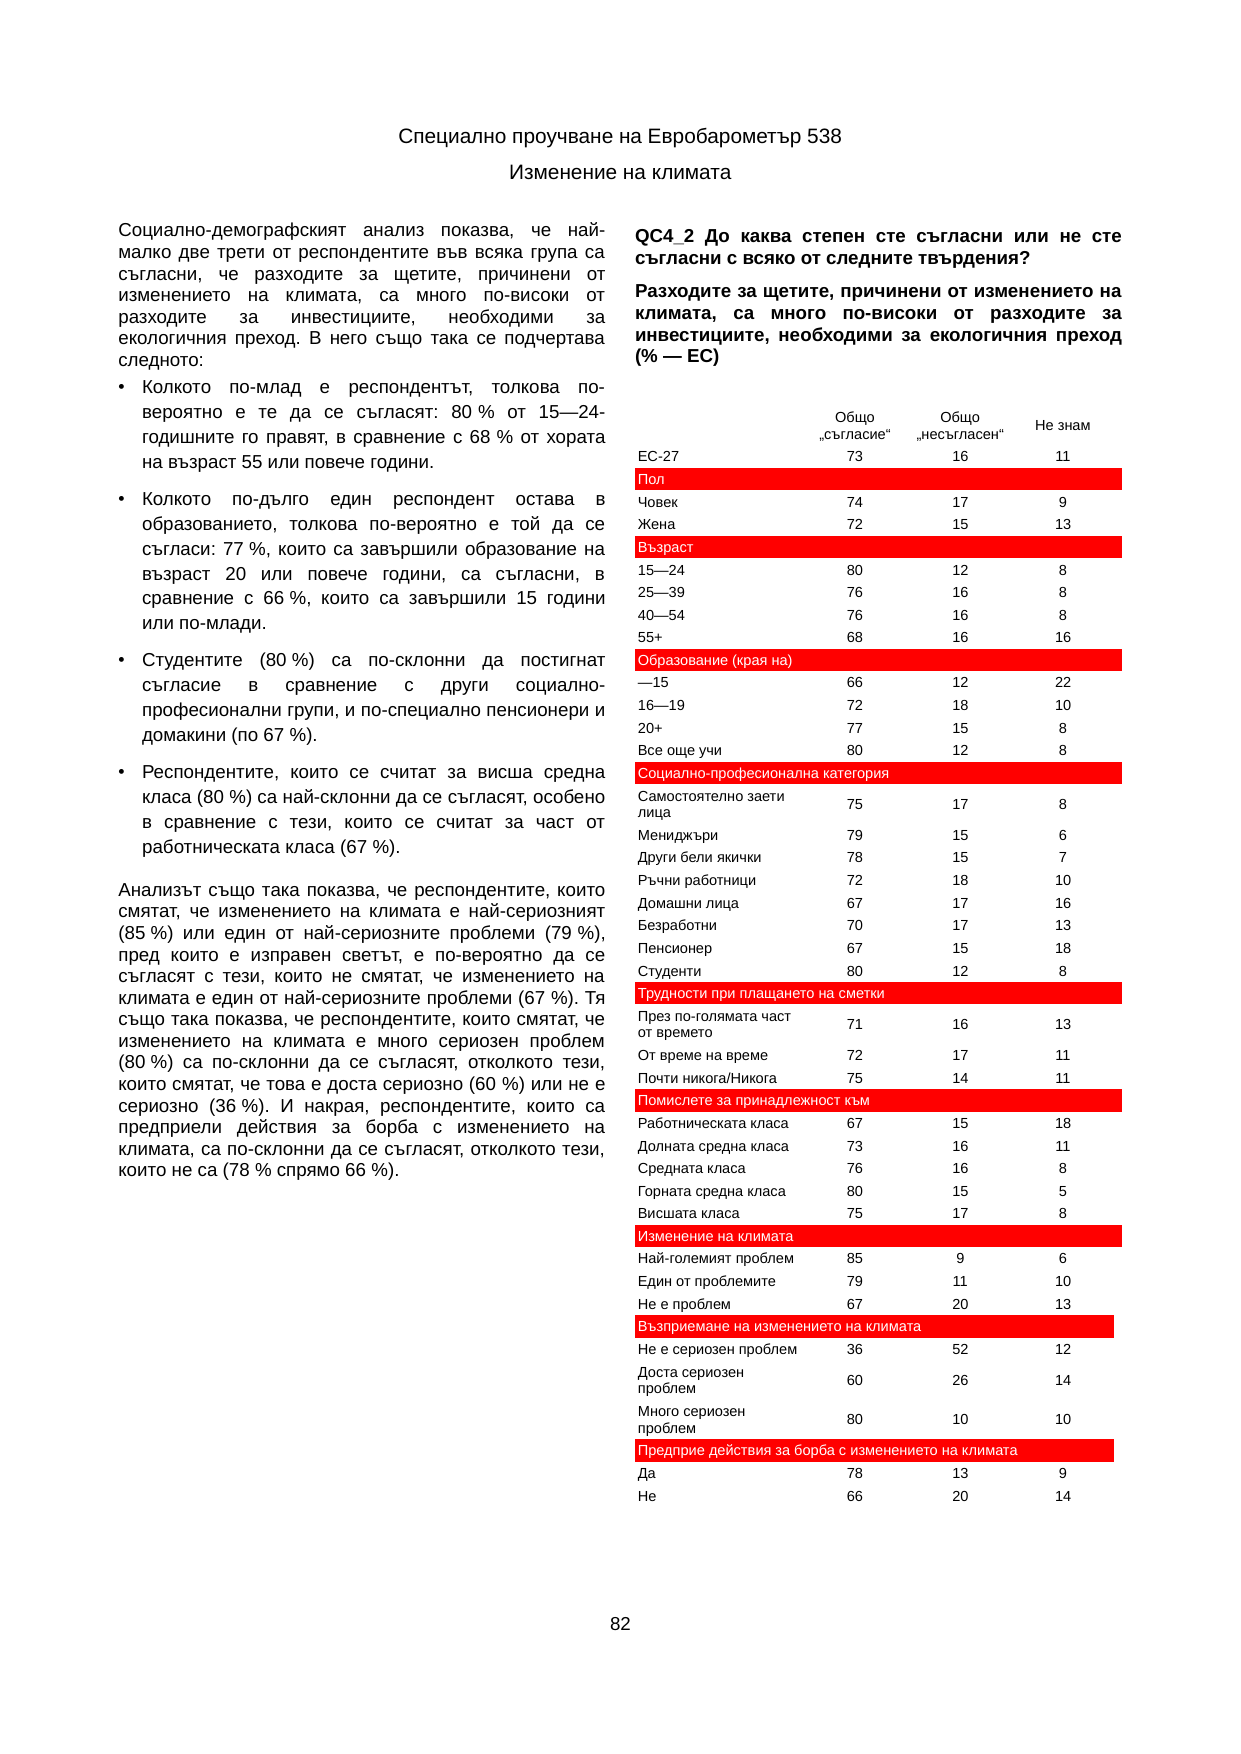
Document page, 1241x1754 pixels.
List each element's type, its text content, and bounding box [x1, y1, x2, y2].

table_cell ЕС-27 [635, 445, 805, 468]
table_cell Домашни лица [635, 891, 805, 914]
table_cell 67 [805, 891, 904, 914]
table_cell 11 [1016, 1134, 1109, 1157]
table_cell [1110, 1134, 1122, 1157]
table_cell Възприемане на изменението на климата [635, 1315, 1114, 1338]
table_cell 6 [1016, 824, 1109, 846]
table_cell 74 [805, 490, 904, 513]
table_cell 7 [1016, 846, 1109, 869]
table_cell 10 [904, 1400, 1016, 1439]
table_cell —15 [635, 671, 805, 694]
table_cell 8 [1016, 1202, 1109, 1225]
table_cell Мениджъри [635, 824, 805, 846]
table_cell Средната класа [635, 1157, 805, 1179]
table_cell 80 [805, 739, 904, 762]
table_cell Един от проблемите [635, 1270, 805, 1292]
list Колкото по-дълго един респондент остава в образованието, толкова по-вероятно е той да се съгласи: 77 %, които са завършили образование на възраст 20 или повече години, са съгласни, в сравнение с 66 %, които са завършили 15 години или по-млади. [118, 488, 605, 633]
table_header Не знам [1016, 406, 1109, 445]
table_cell [1110, 1157, 1122, 1179]
table_cell 70 [805, 914, 904, 937]
table_cell От време на време [635, 1044, 805, 1066]
table_cell 79 [805, 824, 904, 846]
table_cell 9 [1016, 490, 1109, 513]
list Колкото по-млад е респондентът, толкова по-вероятно е те да се съгласят: 80 % от 15—24-годишните го правят, в сравнение с 68 % от хората на възраст 55 или повече години. [118, 376, 605, 472]
table_cell [1110, 445, 1122, 468]
table_cell 67 [805, 1112, 904, 1134]
table_cell [1110, 784, 1122, 824]
table_cell 36 [805, 1338, 904, 1360]
table_cell 8 [1016, 604, 1109, 626]
table_cell 12 [1016, 1338, 1109, 1360]
table_cell 20 [904, 1293, 1016, 1315]
table_cell Трудности при плащането на сметки [635, 982, 1122, 1004]
table_cell 8 [1016, 716, 1109, 739]
table_cell 72 [805, 869, 904, 891]
table_cell 8 [1016, 558, 1109, 581]
table_cell Безработни [635, 914, 805, 937]
table_cell [1110, 1005, 1122, 1044]
table_cell 80 [805, 1180, 904, 1202]
table_cell 10 [1016, 1400, 1109, 1439]
table_cell [1110, 739, 1122, 762]
table_cell 15 [904, 1112, 1016, 1134]
table_cell [1110, 846, 1122, 869]
table_cell Човек [635, 490, 805, 513]
table_cell 16 [1016, 891, 1109, 914]
table_cell [1110, 581, 1122, 603]
table_cell [1110, 824, 1122, 846]
text Анализът също така показва, че респондентите, които смятат, че изменението на климата е най-сериозният (85 %) или един от най-сериозните проблеми (79 %), пред които е изправен светът, е по-вероятно да се съгласят с тези, които не смятат, че изменението на климата е един от най-сериозните проблеми (67 %). Тя също така показва, че респондентите, които смятат, че изменението на климата е много сериозен проблем (80 %) са по-склонни да се съгласят, отколкото тези, които смятат, че това е доста сериозно (60 %) или не е сериозно (36 %). И накрая, респондентите, които са предприели действия за борба с изменението на климата, са по-склонни да се съгласят, отколкото тези, които не са (78 % спрямо 66 %). [118, 879, 605, 1181]
table_cell [1110, 891, 1122, 914]
table_cell [1110, 1462, 1122, 1484]
table_cell [1110, 490, 1122, 513]
table_cell 8 [1016, 784, 1109, 824]
table_cell [1110, 1180, 1122, 1202]
table_cell 17 [904, 784, 1016, 824]
table_cell Не е сериозен проблем [635, 1338, 805, 1360]
table_cell [1110, 626, 1122, 649]
table_cell 12 [904, 671, 1016, 694]
table_cell [1110, 513, 1122, 536]
table_cell 26 [904, 1360, 1016, 1400]
table_cell 16—19 [635, 694, 805, 716]
table_cell [1110, 1066, 1122, 1089]
table_cell 67 [805, 1293, 904, 1315]
table_cell 52 [904, 1338, 1016, 1360]
table_cell [1110, 1293, 1122, 1315]
table_cell [1110, 1202, 1122, 1225]
table_cell [1110, 1112, 1122, 1134]
table_cell 16 [904, 581, 1016, 603]
table_cell [1110, 671, 1122, 694]
table_cell 15 [904, 716, 1016, 739]
table_cell 13 [1016, 513, 1109, 536]
table_cell 11 [1016, 1066, 1109, 1089]
table_cell Не [635, 1484, 805, 1507]
table_cell Доста сериозен проблем [635, 1360, 805, 1400]
table_cell 8 [1016, 581, 1109, 603]
table_cell Ръчни работници [635, 869, 805, 891]
table_cell 12 [904, 558, 1016, 581]
table_cell 72 [805, 1044, 904, 1066]
table_cell [1110, 914, 1122, 937]
table_cell Възраст [635, 536, 1122, 558]
table_cell През по-голямата част от времето [635, 1005, 805, 1044]
table_cell 15 [904, 513, 1016, 536]
table_cell 80 [805, 1400, 904, 1439]
table_cell 22 [1016, 671, 1109, 694]
table_cell 16 [904, 1134, 1016, 1157]
table_cell 15 [904, 824, 1016, 846]
table_cell 17 [904, 891, 1016, 914]
table_cell 17 [904, 1202, 1016, 1225]
table_cell 13 [904, 1462, 1016, 1484]
table_cell 16 [904, 1005, 1016, 1044]
list Студентите (80 %) са по-склонни да постигнат съгласие в сравнение с други социално-професионални групи, и по-специално пенсионери и домакини (по 67 %). [118, 649, 605, 745]
text QC4_2 До каква степен сте съгласни или не сте съгласни с всяко от следните твърдения? [635, 225, 1122, 268]
table_cell Пенсионер [635, 937, 805, 959]
table_cell 40—54 [635, 604, 805, 626]
table_cell Самостоятелно заети лица [635, 784, 805, 824]
table_cell 11 [904, 1270, 1016, 1292]
table_cell 18 [1016, 1112, 1109, 1134]
table_header Общо „съгласие“ [805, 406, 904, 445]
table_cell 14 [1016, 1360, 1109, 1400]
table_cell 10 [1016, 1270, 1109, 1292]
table_cell 71 [805, 1005, 904, 1044]
table_cell Почти никога/Никога [635, 1066, 805, 1089]
table_cell Други бели якички [635, 846, 805, 869]
table_cell 15—24 [635, 558, 805, 581]
table_cell 10 [1016, 869, 1109, 891]
table_cell 73 [805, 445, 904, 468]
table_cell Горната средна класа [635, 1180, 805, 1202]
table_cell Не е проблем [635, 1293, 805, 1315]
table_cell 79 [805, 1270, 904, 1292]
table_cell 14 [1016, 1484, 1109, 1507]
table_cell [1110, 937, 1122, 959]
table_cell 16 [904, 626, 1016, 649]
table_cell [1110, 716, 1122, 739]
table_cell 8 [1016, 739, 1109, 762]
table_cell 16 [1016, 626, 1109, 649]
table_cell Да [635, 1462, 805, 1484]
table_cell 75 [805, 784, 904, 824]
table_cell Пол [635, 468, 1122, 490]
table_cell 72 [805, 513, 904, 536]
table_cell [1110, 1400, 1122, 1439]
table_cell [1110, 1338, 1122, 1360]
table_cell 17 [904, 490, 1016, 513]
table_cell Все още учи [635, 739, 805, 762]
table_cell 15 [904, 937, 1016, 959]
table_cell 12 [904, 959, 1016, 982]
table_cell Долната средна класа [635, 1134, 805, 1157]
table_cell 17 [904, 1044, 1016, 1066]
table_cell 66 [805, 671, 904, 694]
table_cell [1110, 1484, 1122, 1507]
table_header Общо „несъгласен“ [904, 406, 1016, 445]
table_cell 77 [805, 716, 904, 739]
table_cell 13 [1016, 914, 1109, 937]
table_cell [1110, 869, 1122, 891]
table_cell Изменение на климата [635, 1225, 1122, 1247]
table_cell Много сериозен проблем [635, 1400, 805, 1439]
table_cell 66 [805, 1484, 904, 1507]
table_cell 18 [904, 869, 1016, 891]
table_cell 20+ [635, 716, 805, 739]
table_cell 76 [805, 581, 904, 603]
table_cell 76 [805, 604, 904, 626]
table_cell 80 [805, 558, 904, 581]
table_cell [1110, 959, 1122, 982]
table_cell Жена [635, 513, 805, 536]
table_cell Образование (края на) [635, 649, 1122, 671]
table_cell 78 [805, 846, 904, 869]
table_cell 20 [904, 1484, 1016, 1507]
table_cell 10 [1016, 694, 1109, 716]
table_cell Най-големият проблем [635, 1247, 805, 1270]
table_cell Студенти [635, 959, 805, 982]
text Разходите за щетите, причинени от изменението на климата, са много по-високи от разходите за инвестициите, необходими за екологичния преход (% — ЕС) [635, 280, 1122, 366]
table_cell 16 [904, 445, 1016, 468]
table_cell 15 [904, 846, 1016, 869]
table_cell [1110, 1360, 1122, 1400]
table_cell [1110, 694, 1122, 716]
table_cell Социално-професионална категория [635, 762, 1122, 784]
table_cell 8 [1016, 1157, 1109, 1179]
table_cell Предприе действия за борба с изменението на климата [635, 1439, 1114, 1462]
table_cell 25—39 [635, 581, 805, 603]
table_cell Висшата класа [635, 1202, 805, 1225]
table_cell 75 [805, 1066, 904, 1089]
table_cell [1114, 1439, 1122, 1462]
table_cell 18 [904, 694, 1016, 716]
table_cell 13 [1016, 1293, 1109, 1315]
table_cell [1114, 1315, 1122, 1338]
table_cell Работническата класа [635, 1112, 805, 1134]
table_cell 72 [805, 694, 904, 716]
table_header [1110, 406, 1122, 445]
table_cell 14 [904, 1066, 1016, 1089]
table_cell [1110, 1044, 1122, 1066]
table_cell 85 [805, 1247, 904, 1270]
table_cell 8 [1016, 959, 1109, 982]
table_cell 12 [904, 739, 1016, 762]
table_cell 16 [904, 604, 1016, 626]
table_cell 68 [805, 626, 904, 649]
text Социално-демографският анализ показва, че най-малко две трети от респондентите във всяка група са съгласни, че разходите за щетите, причинени от изменението на климата, са много по-високи от разходите за инвестициите, необходими за екологичния преход. В него също така се подчертава следното: [118, 219, 605, 370]
table_cell 55+ [635, 626, 805, 649]
table_cell 11 [1016, 445, 1109, 468]
table_cell 5 [1016, 1180, 1109, 1202]
table_cell 78 [805, 1462, 904, 1484]
table_cell 16 [904, 1157, 1016, 1179]
table_cell 6 [1016, 1247, 1109, 1270]
table_cell 15 [904, 1180, 1016, 1202]
table_cell 67 [805, 937, 904, 959]
table_cell 9 [1016, 1462, 1109, 1484]
table_cell [1110, 1270, 1122, 1292]
table_header [635, 406, 805, 445]
table_cell 13 [1016, 1005, 1109, 1044]
table_cell 17 [904, 914, 1016, 937]
table_cell 11 [1016, 1044, 1109, 1066]
table_cell Помислете за принадлежност към [635, 1089, 1122, 1112]
table_cell 9 [904, 1247, 1016, 1270]
table_cell 80 [805, 959, 904, 982]
table_cell 75 [805, 1202, 904, 1225]
table_cell 60 [805, 1360, 904, 1400]
table_cell [1110, 604, 1122, 626]
list Респондентите, които се считат за висша средна класа (80 %) са най-склонни да се съгласят, особено в сравнение с тези, които се считат за част от работническата класа (67 %). [118, 761, 605, 857]
table_cell 18 [1016, 937, 1109, 959]
table_cell 76 [805, 1157, 904, 1179]
table_cell [1110, 558, 1122, 581]
table_cell 73 [805, 1134, 904, 1157]
table_cell [1110, 1247, 1122, 1270]
